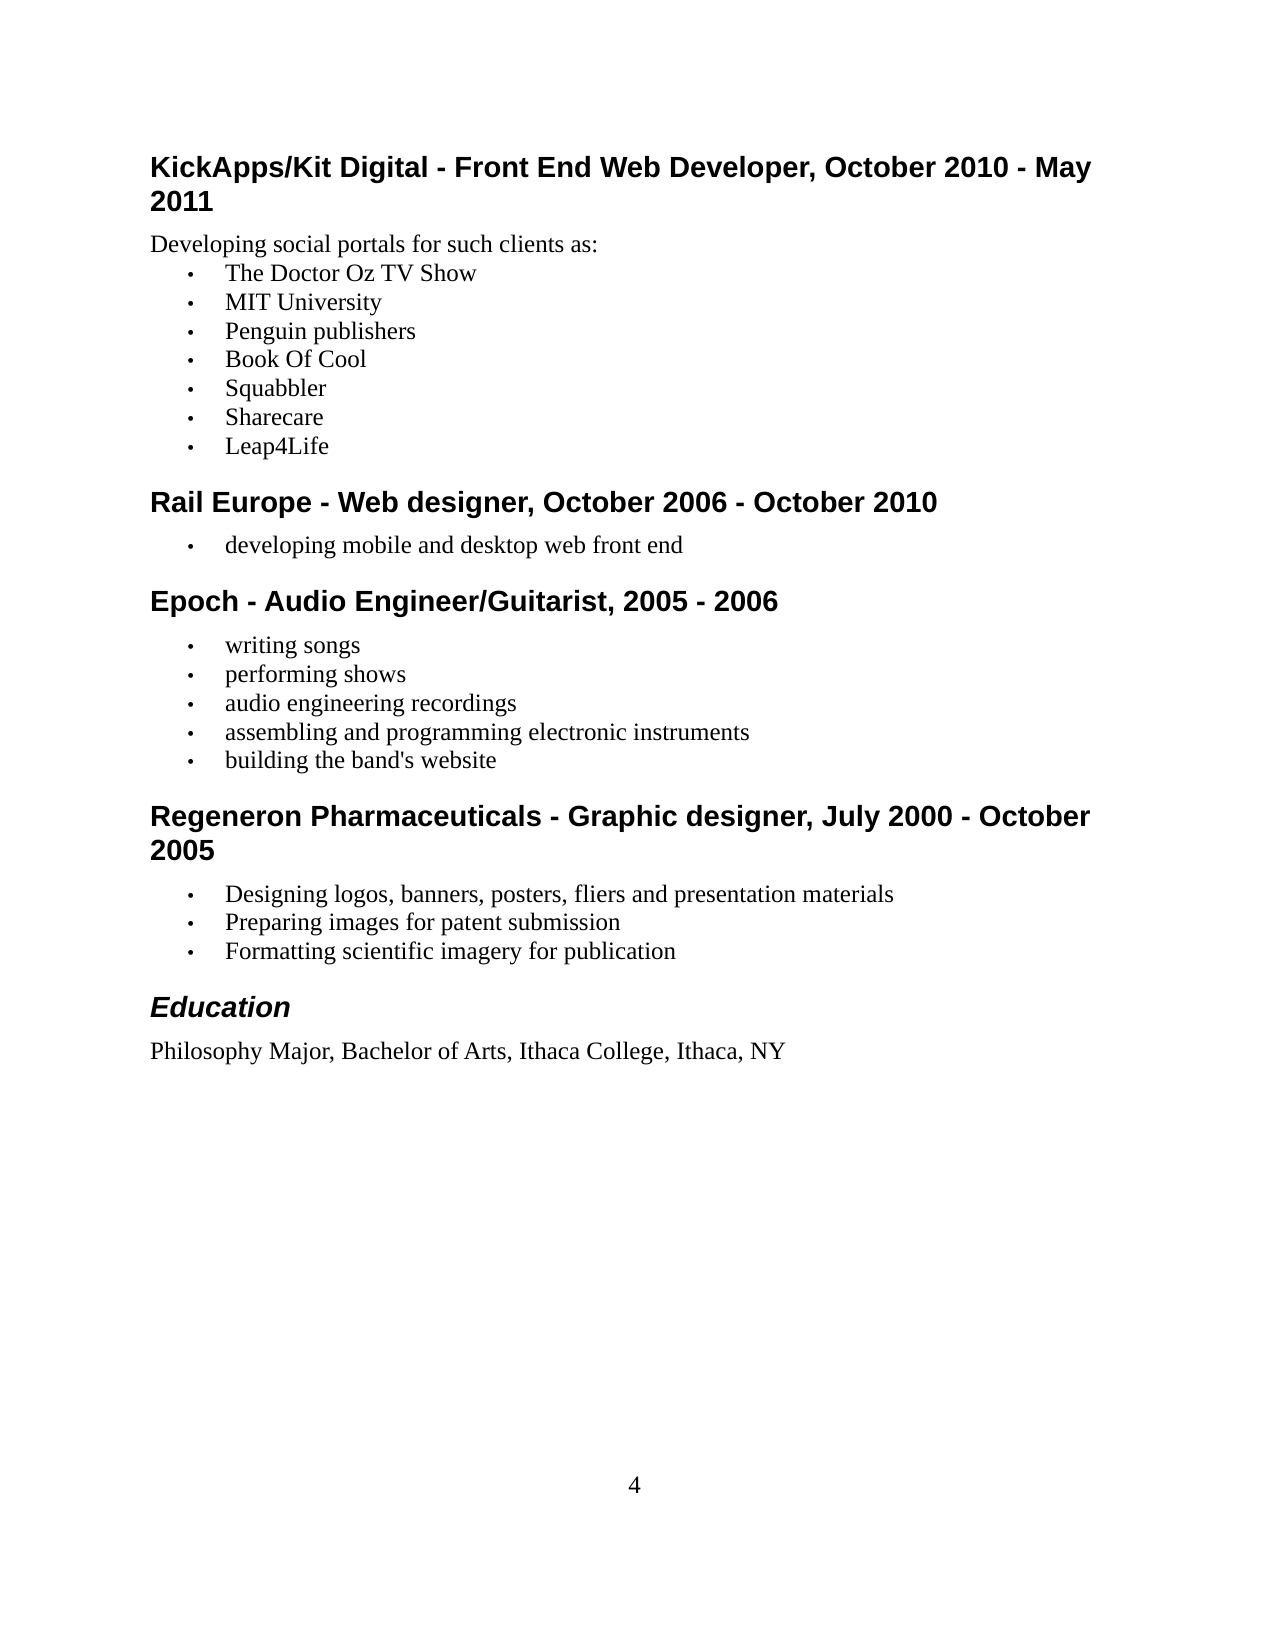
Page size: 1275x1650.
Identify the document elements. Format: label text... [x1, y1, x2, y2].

text Developing social portals for such clients as: [150, 229, 1125, 258]
subtitle Rail Europe - Web designer, October 2006 - October 2010 [150, 484, 1125, 518]
list Preparing images for patent submission [187, 907, 1125, 936]
list assembling and programming electronic instruments [187, 717, 1125, 745]
list Sharecare [187, 402, 1125, 431]
list Leap4Life [187, 431, 1125, 459]
list audio engineering recordings [187, 688, 1125, 717]
text Philosophy Major, Bachelor of Arts, Ithaca College, Ithaca, NY [150, 1036, 1125, 1065]
list performing shows [187, 659, 1125, 688]
list Formatting scientific imagery for publication [187, 936, 1125, 965]
list MIT University [187, 287, 1125, 316]
list writing songs [187, 630, 1125, 659]
subtitle Epoch - Audio Engineer/Guitarist, 2005 - 2006 [150, 584, 1125, 618]
list Penguin publishers [187, 316, 1125, 344]
list Book Of Cool [187, 344, 1125, 373]
list building the band's website [187, 745, 1125, 774]
subtitle Education [150, 990, 1125, 1023]
list Designing logos, banners, posters, fliers and presentation materials [187, 879, 1125, 907]
subtitle KickApps/Kit Digital - Front End Web Developer, October 2010 - May 2011 [150, 150, 1125, 217]
list Squabbler [187, 373, 1125, 402]
list developing mobile and desktop web front end [187, 531, 1125, 559]
subtitle Regeneron Pharmaceuticals - Graphic designer, July 2000 - October 2005 [150, 799, 1125, 866]
list The Doctor Oz TV Show [187, 258, 1125, 287]
